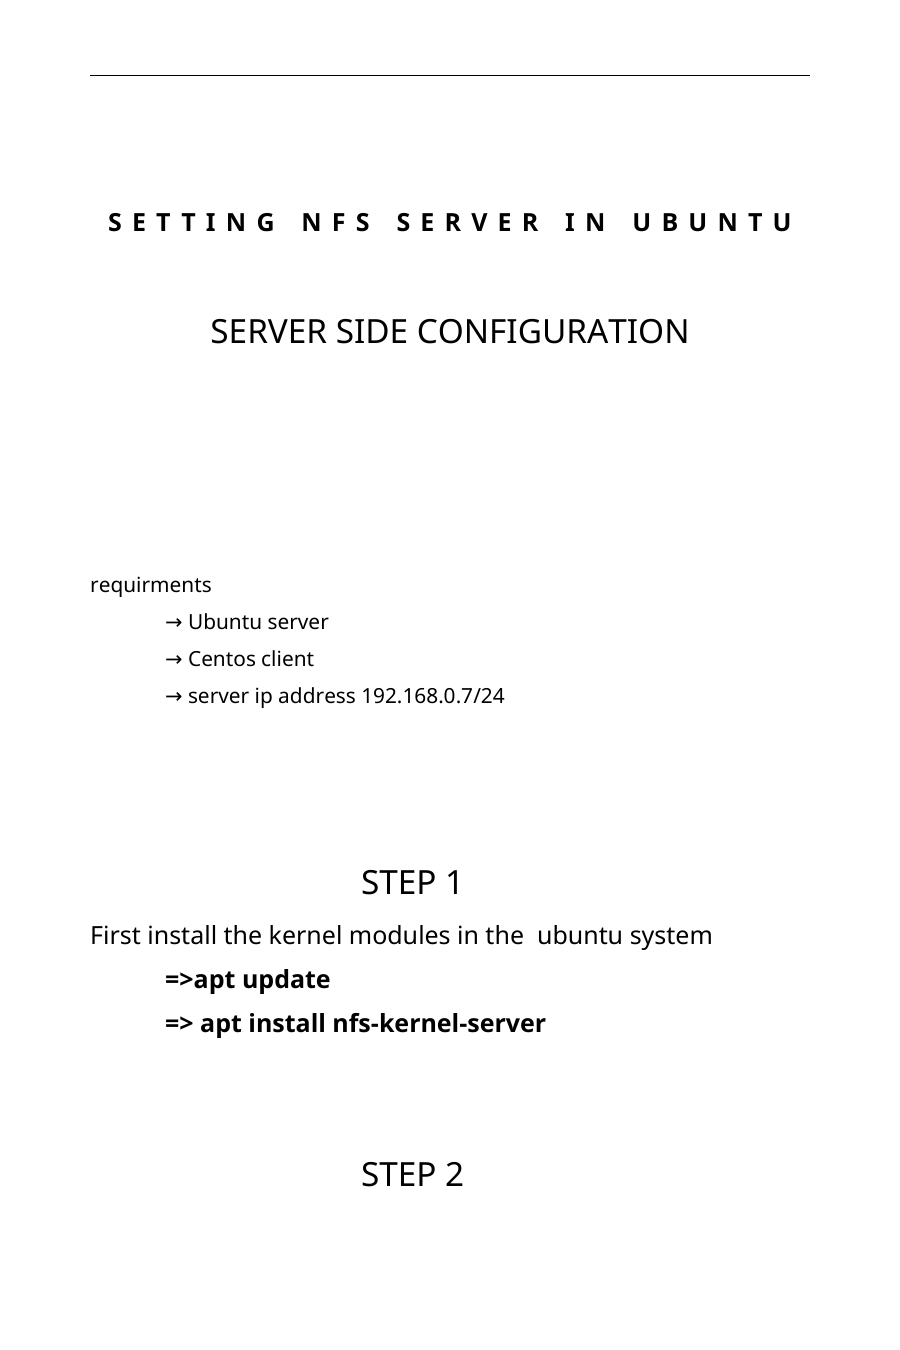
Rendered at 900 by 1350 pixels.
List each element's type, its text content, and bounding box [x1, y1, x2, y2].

subtitle SETTING NFS SERVER IN UBUNTU [90, 205, 810, 239]
text STEP 1 [90, 858, 735, 904]
text → Ubuntu server [90, 607, 810, 636]
text => apt install nfs-kernel-server [90, 1006, 810, 1040]
text → Centos client [90, 644, 810, 673]
text → server ip address 192.168.0.7/24 [90, 681, 810, 709]
text requirments [90, 570, 810, 599]
text =>apt update [90, 962, 810, 996]
text First install the kernel modules in the ubuntu system [90, 917, 810, 952]
text SERVER SIDE CONFIGURATION [90, 308, 810, 354]
text STEP 2 [90, 1150, 735, 1196]
